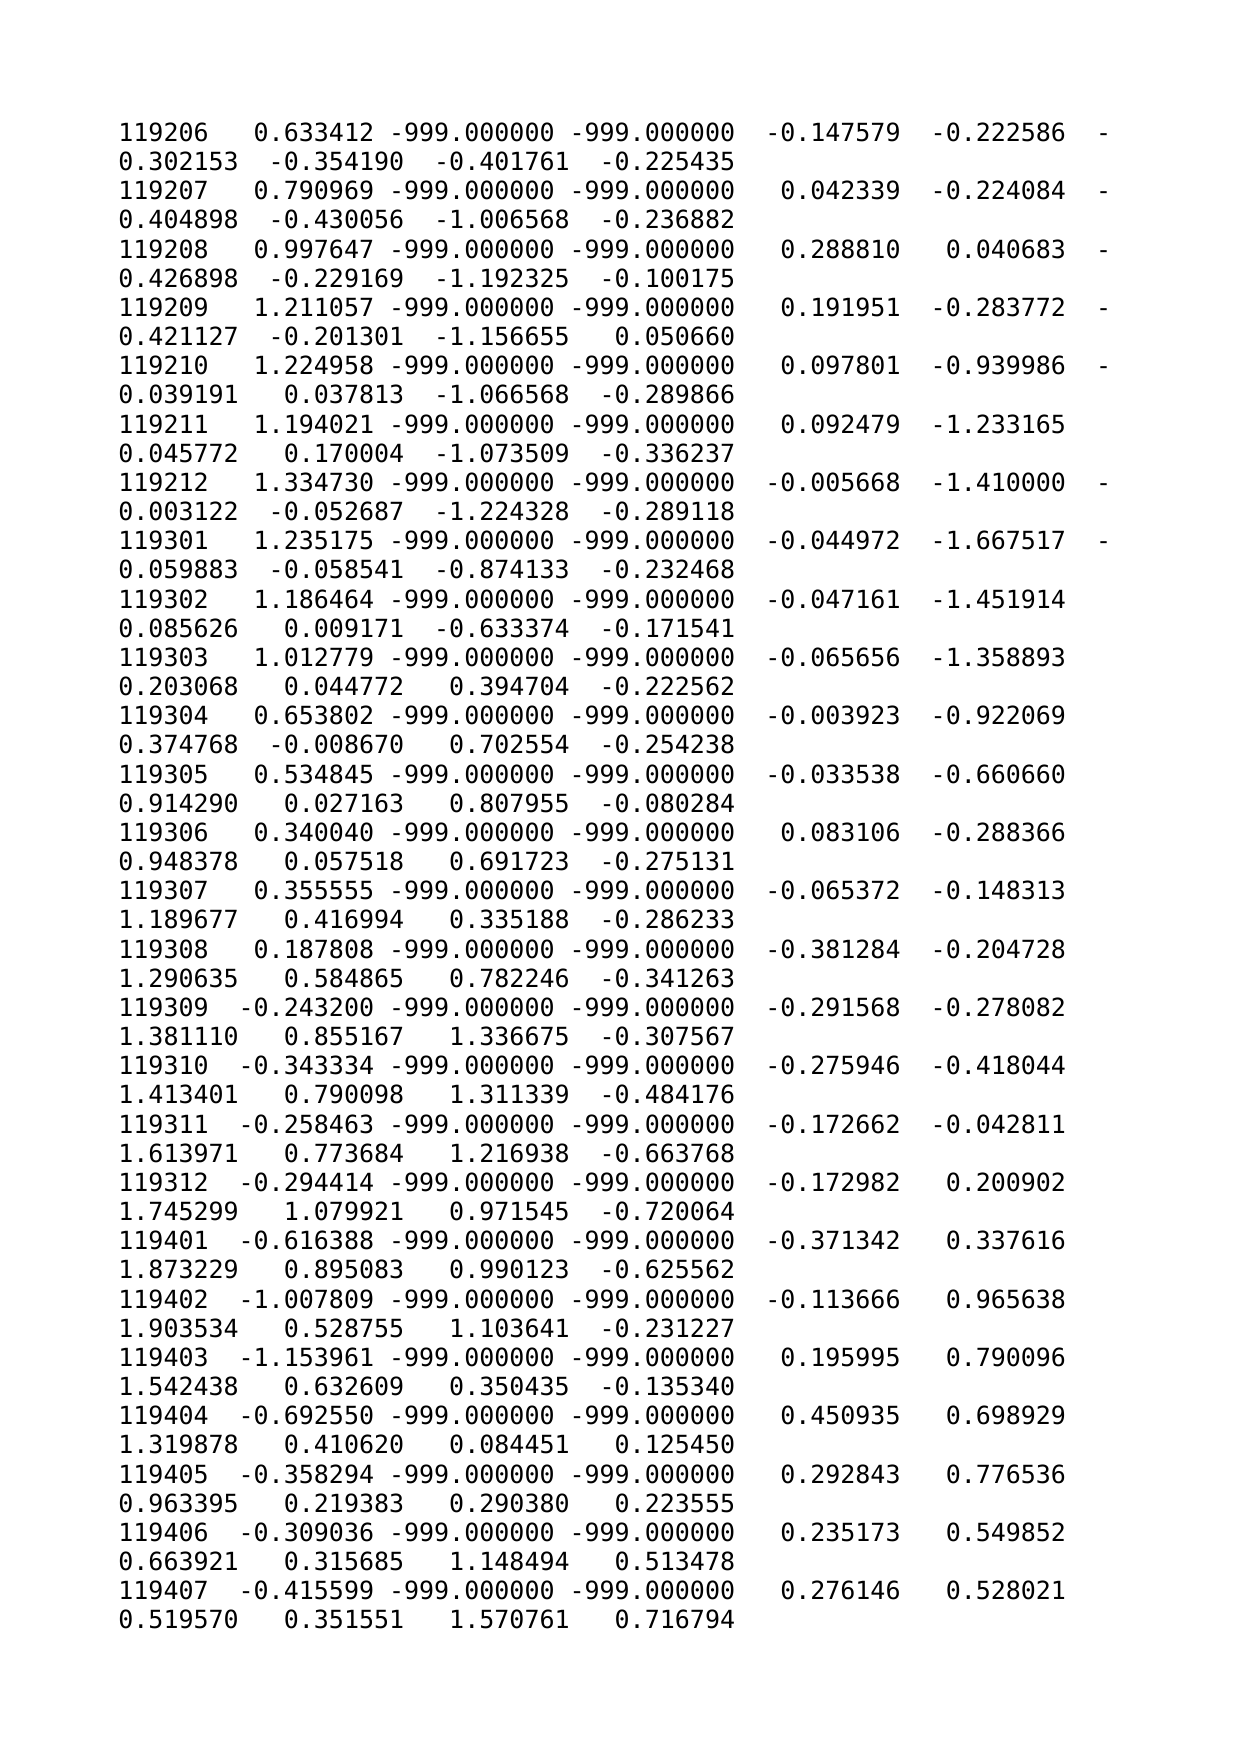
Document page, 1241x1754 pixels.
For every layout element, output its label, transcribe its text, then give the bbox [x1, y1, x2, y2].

text 119206 0.633412 -999.000000 -999.000000 -0.147579 -0.222586 -0.302153 -0.354190 -0.401761 -0.225435 119207 0.790969 -999.000000 -999.000000 0.042339 -0.224084 -0.404898 -0.430056 -1.006568 -0.236882 119208 0.997647 -999.000000 -999.000000 0.288810 0.040683 -0.426898 -0.229169 -1.192325 -0.100175 119209 1.211057 -999.000000 -999.000000 0.191951 -0.283772 -0.421127 -0.201301 -1.156655 0.050660 119210 1.224958 -999.000000 -999.000000 0.097801 -0.939986 -0.039191 0.037813 -1.066568 -0.289866 119211 1.194021 -999.000000 -999.000000 0.092479 -1.233165 0.045772 0.170004 -1.073509 -0.336237 119212 1.334730 -999.000000 -999.000000 -0.005668 -1.410000 -0.003122 -0.052687 -1.224328 -0.289118 119301 1.235175 -999.000000 -999.000000 -0.044972 -1.667517 -0.059883 -0.058541 -0.874133 -0.232468 119302 1.186464 -999.000000 -999.000000 -0.047161 -1.451914 0.085626 0.009171 -0.633374 -0.171541 119303 1.012779 -999.000000 -999.000000 -0.065656 -1.358893 0.203068 0.044772 0.394704 -0.222562 119304 0.653802 -999.000000 -999.000000 -0.003923 -0.922069 0.374768 -0.008670 0.702554 -0.254238 119305 0.534845 -999.000000 -999.000000 -0.033538 -0.660660 0.914290 0.027163 0.807955 -0.080284 119306 0.340040 -999.000000 -999.000000 0.083106 -0.288366 0.948378 0.057518 0.691723 -0.275131 119307 0.355555 -999.000000 -999.000000 -0.065372 -0.148313 1.189677 0.416994 0.335188 -0.286233 119308 0.187808 -999.000000 -999.000000 -0.381284 -0.204728 1.290635 0.584865 0.782246 -0.341263 119309 -0.243200 -999.000000 -999.000000 -0.291568 -0.278082 1.381110 0.855167 1.336675 -0.307567 119310 -0.343334 -999.000000 -999.000000 -0.275946 -0.418044 1.413401 0.790098 1.311339 -0.484176 119311 -0.258463 -999.000000 -999.000000 -0.172662 -0.042811 1.613971 0.773684 1.216938 -0.663768 119312 -0.294414 -999.000000 -999.000000 -0.172982 0.200902 1.745299 1.079921 0.971545 -0.720064 119401 -0.616388 -999.000000 -999.000000 -0.371342 0.337616 1.873229 0.895083 0.990123 -0.625562 119402 -1.007809 -999.000000 -999.000000 -0.113666 0.965638 1.903534 0.528755 1.103641 -0.231227 119403 -1.153961 -999.000000 -999.000000 0.195995 0.790096 1.542438 0.632609 0.350435 -0.135340 119404 -0.692550 -999.000000 -999.000000 0.450935 0.698929 1.319878 0.410620 0.084451 0.125450 119405 -0.358294 -999.000000 -999.000000 0.292843 0.776536 0.963395 0.219383 0.290380 0.223555 119406 -0.309036 -999.000000 -999.000000 0.235173 0.549852 0.663921 0.315685 1.148494 0.513478 119407 -0.415599 -999.000000 -999.000000 0.276146 0.528021 0.519570 0.351551 1.570761 0.716794 [118, 118, 1122, 1635]
